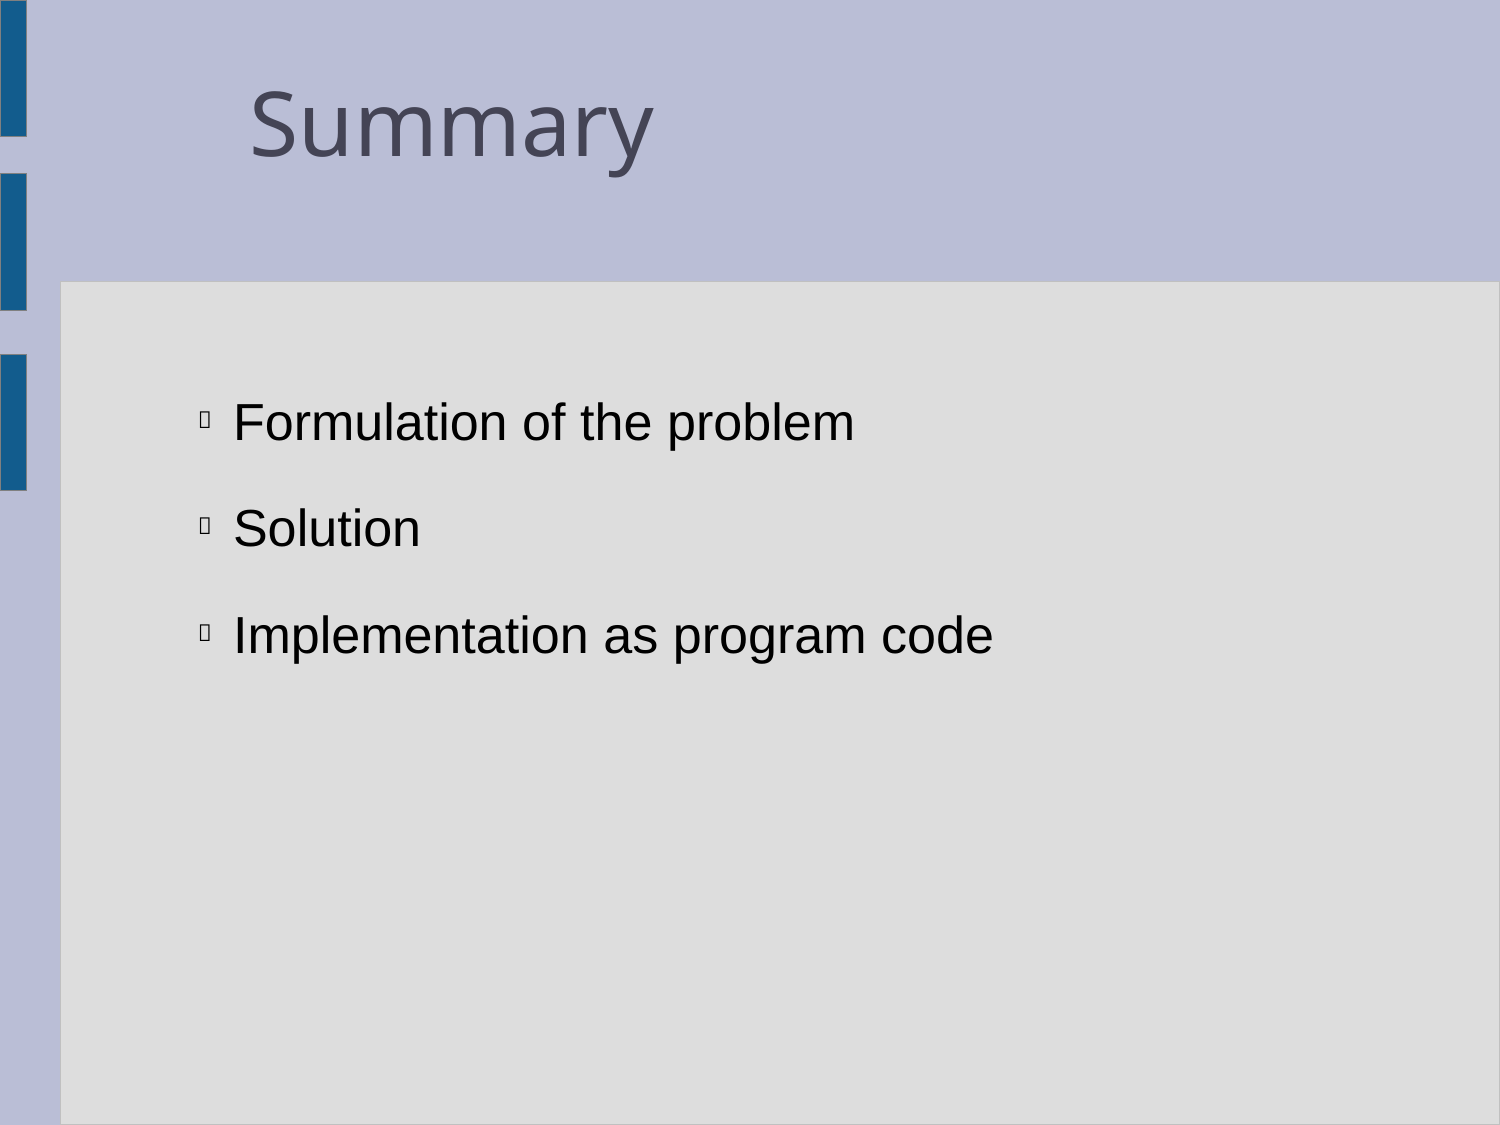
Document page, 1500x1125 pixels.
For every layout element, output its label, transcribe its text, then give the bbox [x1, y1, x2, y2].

text_box Summary [234, 58, 1450, 301]
text_box Formulation of the problem Solution Implementation as program code [183, 349, 1399, 638]
